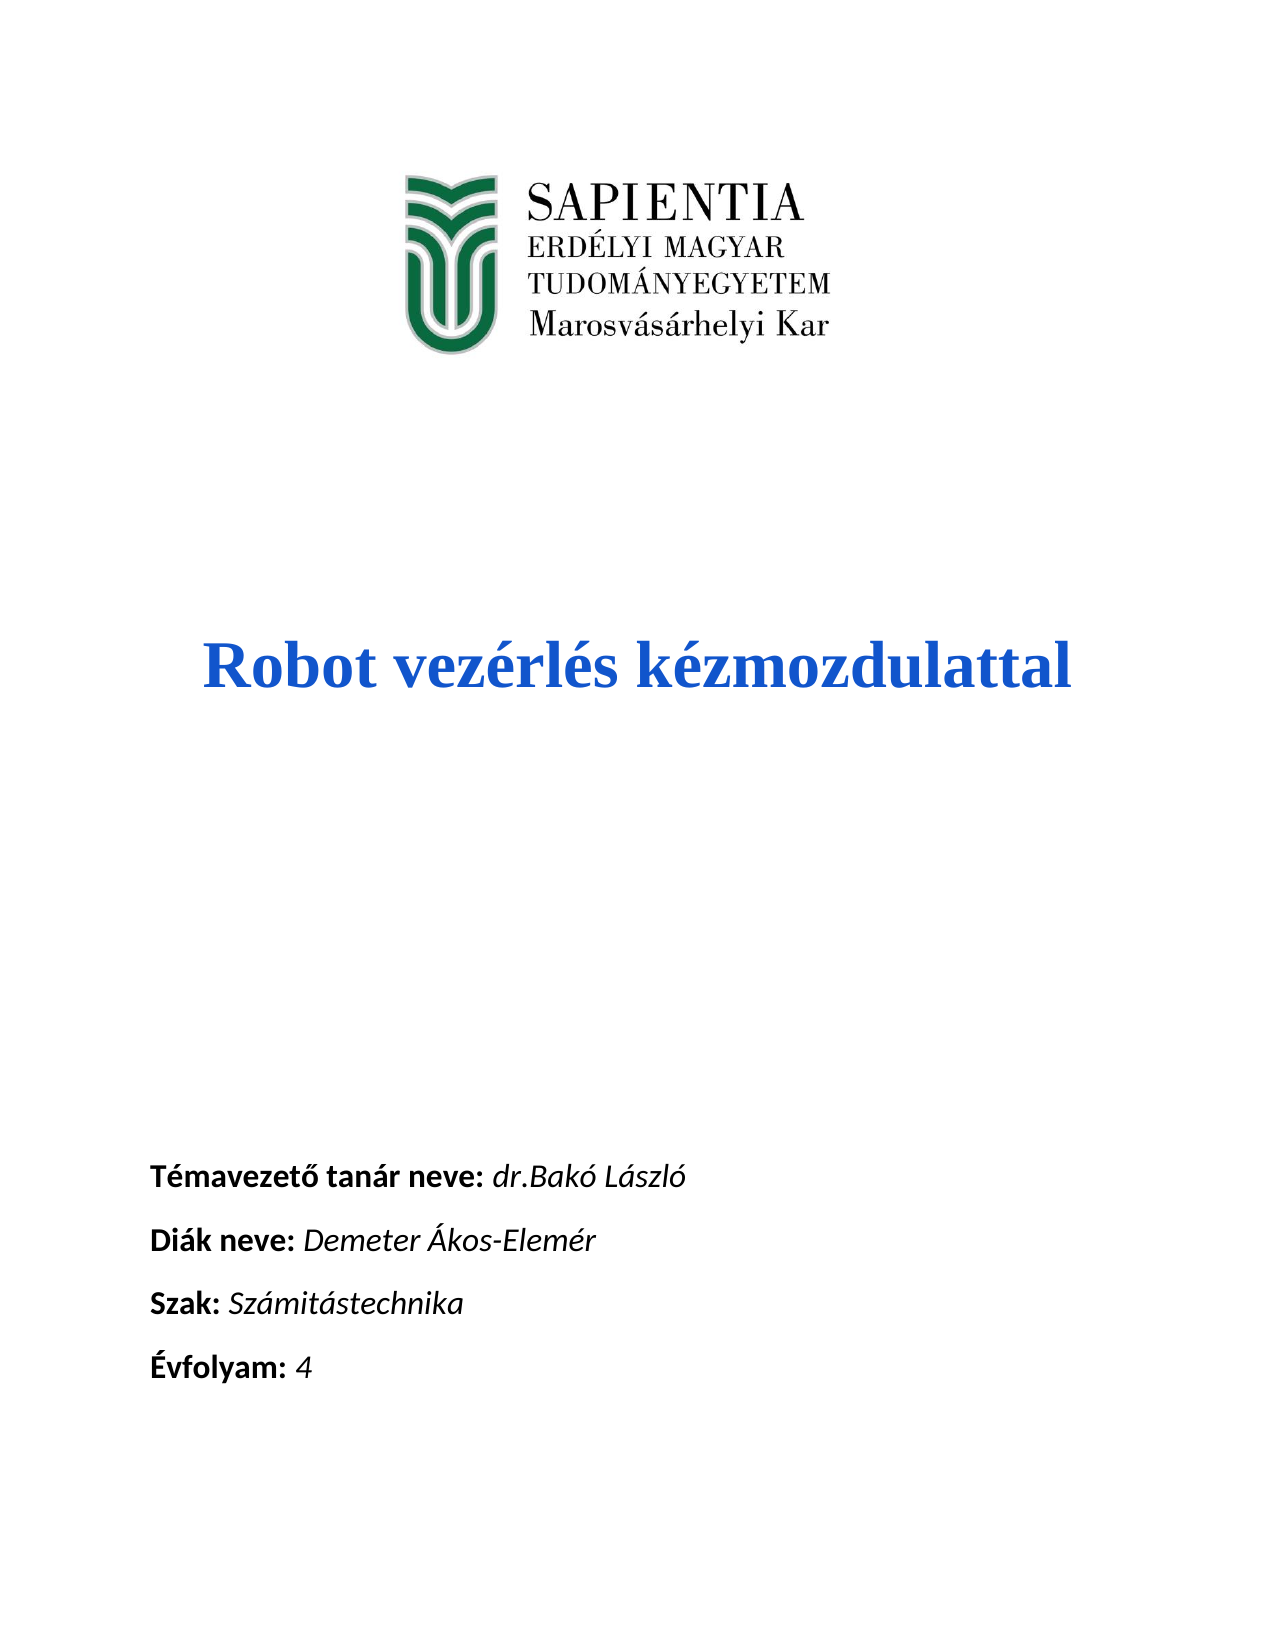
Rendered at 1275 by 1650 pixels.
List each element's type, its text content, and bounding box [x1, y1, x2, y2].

text Robot vezérlés kézmozdulattal [150, 625, 1125, 701]
text Témavezető tanár neve: dr.Bakó László [150, 1155, 1125, 1195]
text Diák neve: Demeter Ákos-Elemér [150, 1218, 1125, 1259]
text Évfolyam: 4 [150, 1346, 1125, 1387]
text Szak: Számitástechnika [150, 1282, 1125, 1323]
picture [377, 150, 856, 382]
